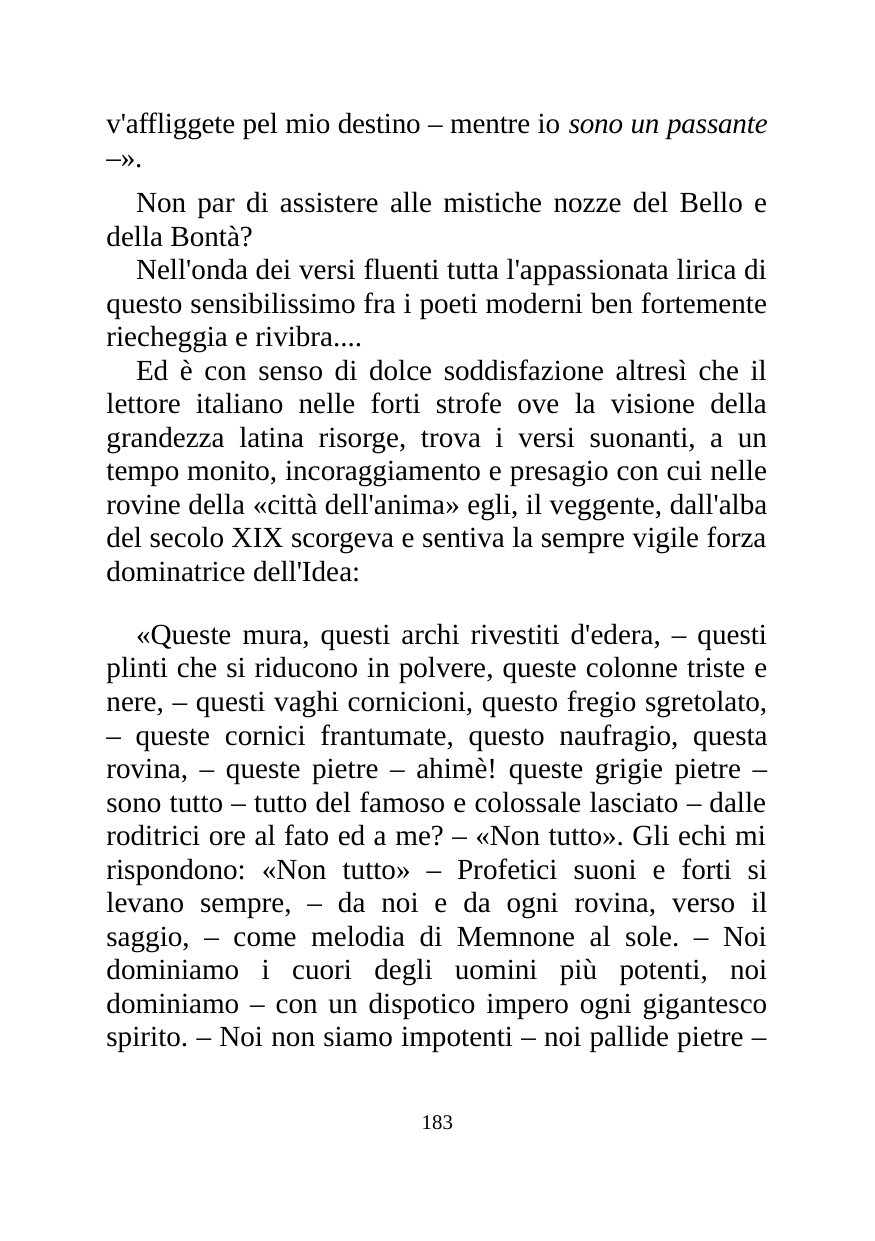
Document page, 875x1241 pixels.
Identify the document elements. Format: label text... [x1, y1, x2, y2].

text Nell'onda dei versi fluenti tutta l'appassionata lirica di questo sensibilissimo fra i poeti moderni ben fortemente riecheggia e rivibra.... [106, 252, 768, 353]
text v'affliggete pel mio destino – mentre io sono un passante –». [106, 106, 768, 173]
text Ed è con senso di dolce soddisfazione altresì che il lettore italiano nelle forti strofe ove la visione della grandezza latina risorge, trova i versi suonanti, a un tempo monito, incoraggiamento e presagio con cui nelle rovine della «città dell'anima» egli, il veggente, dall'alba del secolo XIX scorgeva e sentiva la sempre vigile forza dominatrice dell'Idea: [106, 353, 768, 588]
text Non par di assistere alle mistiche nozze del Bello e della Bontà? [106, 185, 768, 252]
text «Queste mura, questi archi rivestiti d'edera, – questi plinti che si riducono in polvere, queste colonne triste e nere, – questi vaghi cornicioni, questo fregio sgretolato, – queste cornici frantumate, questo naufragio, questa rovina, – queste pietre – ahimè! queste grigie pietre – sono tutto – tutto del famoso e colossale lasciato – dalle roditrici ore al fato ed a me? – «Non tutto». Gli echi mi rispondono: «Non tutto» – Profetici suoni e forti si levano sempre, – da noi e da ogni rovina, verso il saggio, – come melodia di Memnone al sole. – Noi dominiamo i cuori degli uomini più potenti, noi dominiamo – con un dispotico impero ogni gigantesco spirito. – Noi non siamo impotenti – noi pallide pietre – [106, 617, 768, 1053]
